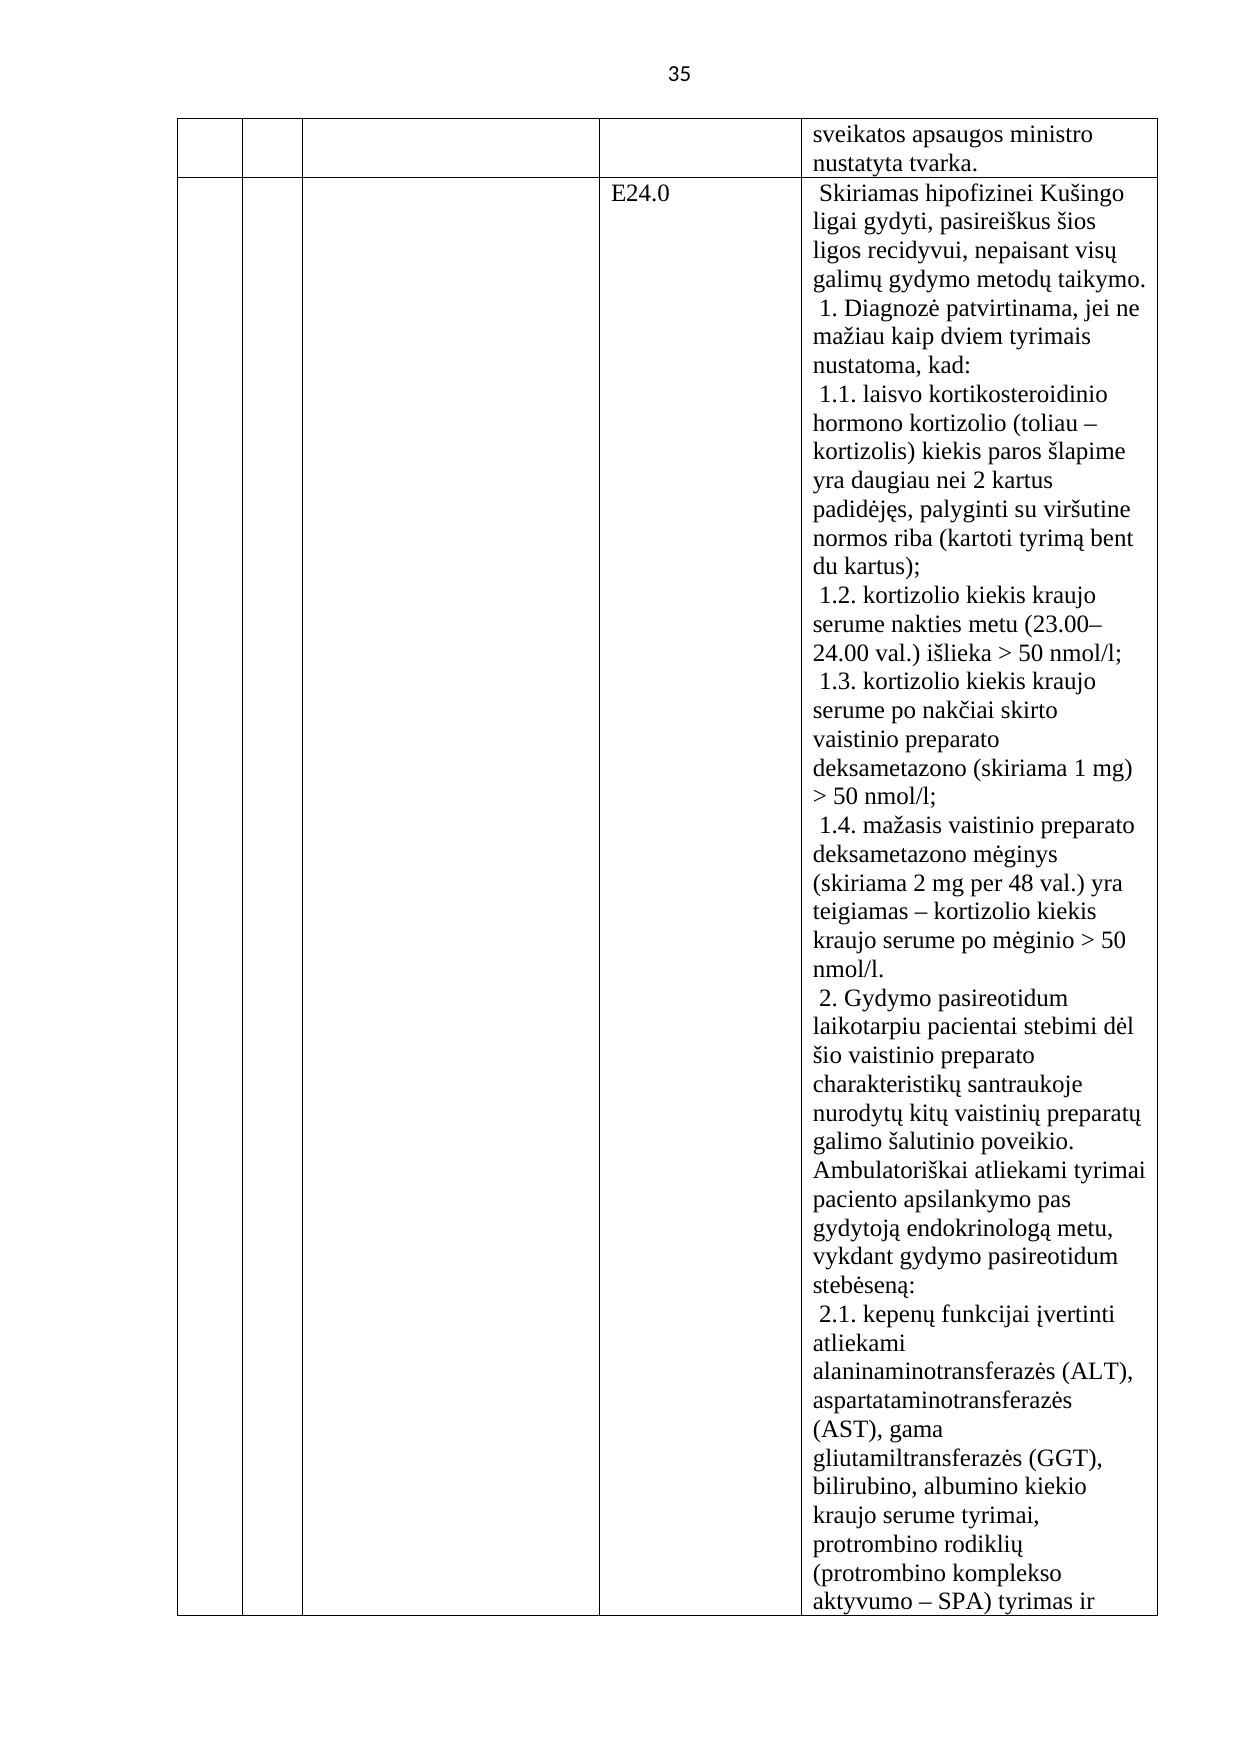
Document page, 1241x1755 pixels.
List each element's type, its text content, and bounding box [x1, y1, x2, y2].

table_cell sveikatos apsaugos ministro nustatyta tvarka. [802, 119, 1157, 177]
table_cell [600, 119, 801, 177]
table_cell E24.0 [600, 178, 801, 1615]
table_cell [243, 178, 302, 1615]
table_cell [243, 119, 302, 177]
table_cell [303, 178, 599, 1615]
table_cell [178, 119, 242, 177]
table_cell Skiriamas hipofizinei Kušingo ligai gydyti, pasireiškus šios ligos recidyvui, nepaisant visų galimų gydymo metodų taikymo. 1. Diagnozė patvirtinama, jei ne mažiau kaip dviem tyrimais nustatoma, kad: 1.1. laisvo kortikosteroidinio hormono kortizolio (toliau – kortizolis) kiekis paros šlapime yra daugiau nei 2 kartus padidėjęs, palyginti su viršutine normos riba (kartoti tyrimą bent du kartus); 1.2. kortizolio kiekis kraujo serume nakties metu (23.00–24.00 val.) išlieka > 50 nmol/l; 1.3. kortizolio kiekis kraujo serume po nakčiai skirto vaistinio preparato deksametazono (skiriama 1 mg) > 50 nmol/l; 1.4. mažasis vaistinio preparato deksametazono mėginys (skiriama 2 mg per 48 val.) yra teigiamas – kortizolio kiekis kraujo serume po mėginio > 50 nmol/l. 2. Gydymo pasireotidum laikotarpiu pacientai stebimi dėl šio vaistinio preparato charakteristikų santraukoje nurodytų kitų vaistinių preparatų galimo šalutinio poveikio. Ambulatoriškai atliekami tyrimai paciento apsilankymo pas gydytoją endokrinologą metu, vykdant gydymo pasireotidum stebėseną: 2.1. kepenų funkcijai įvertinti atliekami alaninaminotransferazės (ALT), aspartataminotransferazės (AST), gama gliutamiltransferazės (GGT), bilirubino, albumino kiekio kraujo serume tyrimai, protrombino rodiklių (protrombino komplekso aktyvumo – SPA) tyrimas ir [802, 178, 1157, 1615]
table_cell [303, 119, 599, 177]
table_cell [178, 178, 242, 1615]
